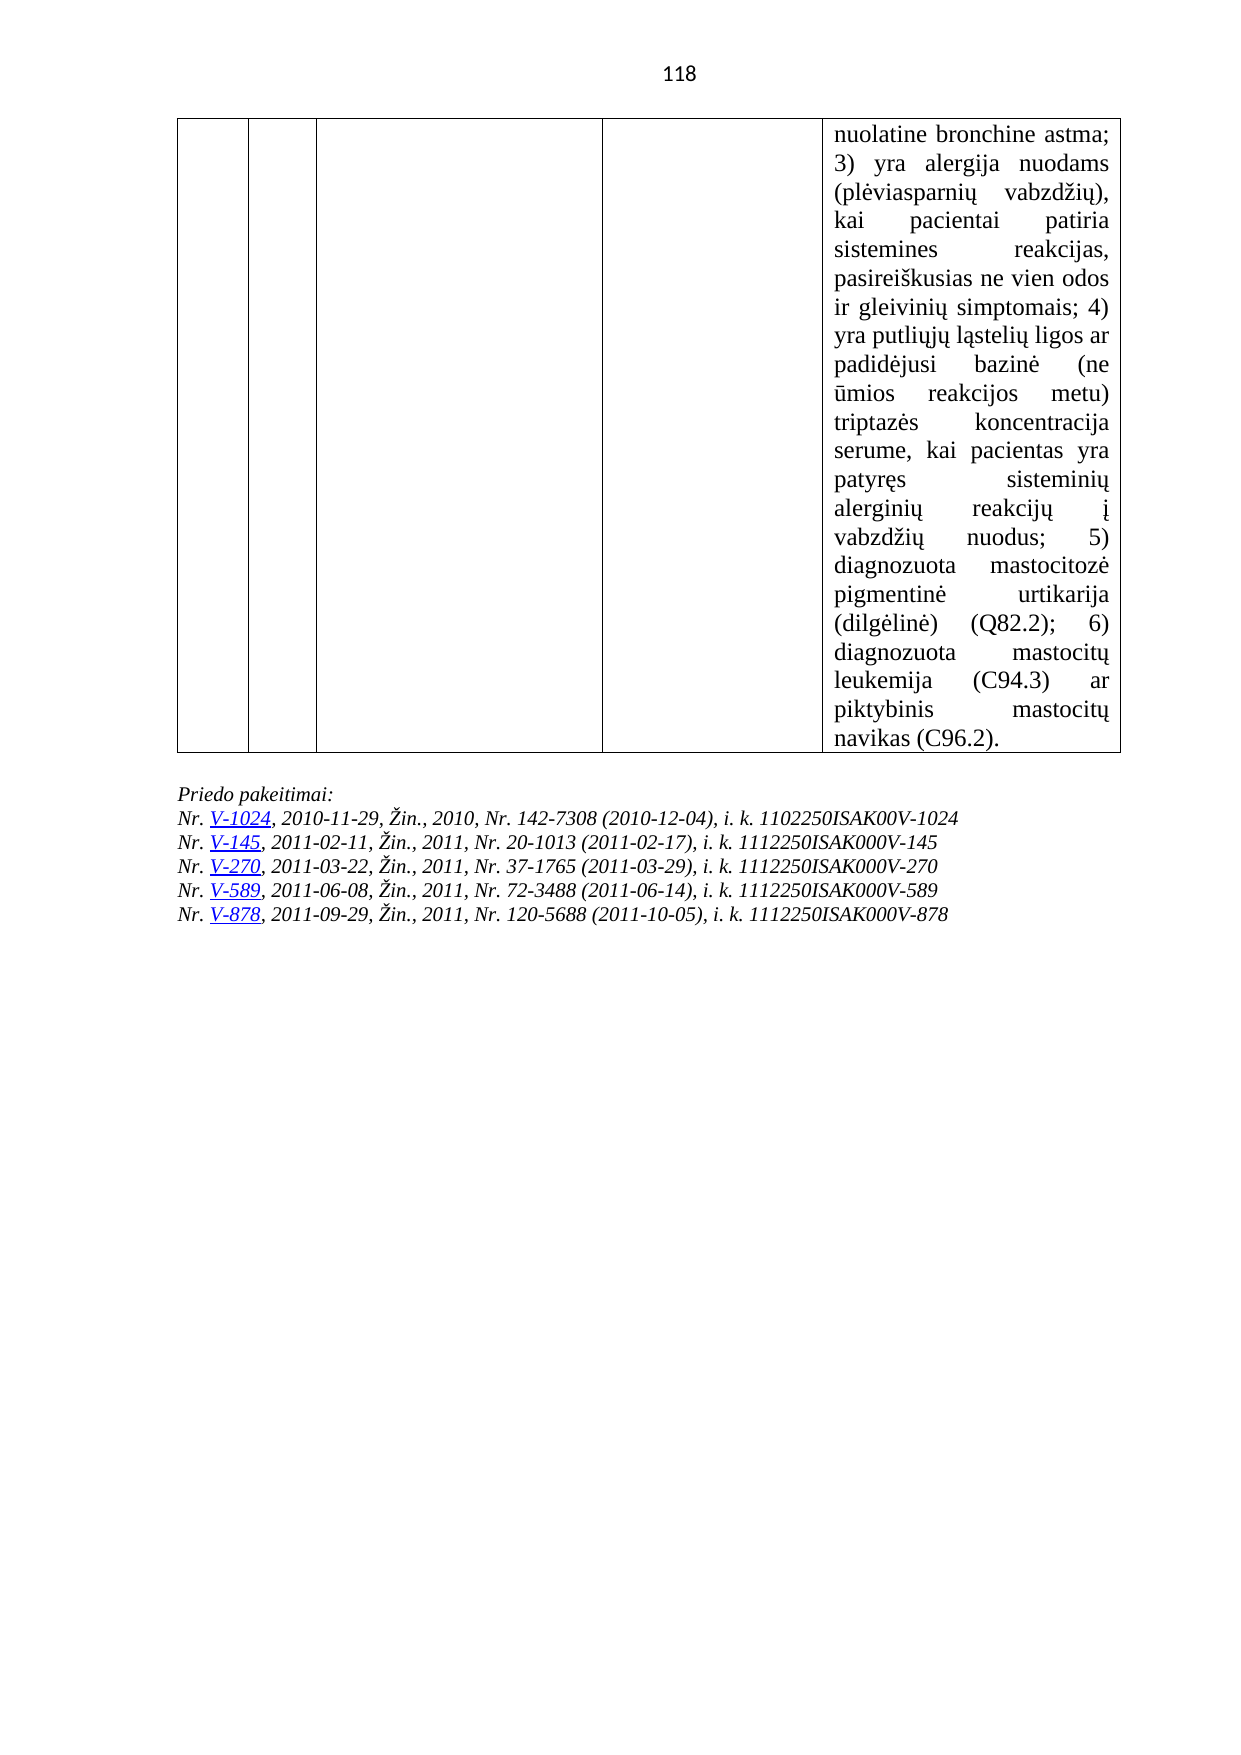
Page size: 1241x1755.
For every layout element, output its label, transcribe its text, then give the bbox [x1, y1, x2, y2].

table_cell [178, 119, 248, 752]
table_cell [317, 119, 602, 752]
table_cell [249, 119, 316, 752]
text Priedo pakeitimai: [177, 781, 1181, 806]
table_cell nuolatine bronchine astma; 3) yra alergija nuodams (plėviasparnių vabzdžių), kai pacientai patiria sistemines reakcijas, pasireiškusias ne vien odos ir gleivinių simptomais; 4) yra putliųjų ląstelių ligos ar padidėjusi bazinė (ne ūmios reakcijos metu) triptazės koncentracija serume, kai pacientas yra patyręs sisteminių alerginių reakcijų į vabzdžių nuodus; 5) diagnozuota mastocitozė pigmentinė urtikarija (dilgėlinė) (Q82.2); 6) diagnozuota mastocitų leukemija (C94.3) ar piktybinis mastocitų navikas (C96.2). [823, 119, 1120, 752]
table_cell [1121, 118, 1126, 752]
text Nr. V-145, 2011-02-11, Žin., 2011, Nr. 20-1013 (2011-02-17), i. k. 1112250ISAK000V-145 [177, 829, 1181, 854]
text Nr. V-878, 2011-09-29, Žin., 2011, Nr. 120-5688 (2011-10-05), i. k. 1112250ISAK000V-878 [177, 902, 1181, 926]
text Nr. V-1024, 2010-11-29, Žin., 2010, Nr. 142-7308 (2010-12-04), i. k. 1102250ISAK00V-1024 [177, 806, 1181, 829]
text Nr. V-270, 2011-03-22, Žin., 2011, Nr. 37-1765 (2011-03-29), i. k. 1112250ISAK000V-270 [177, 854, 1181, 878]
table_cell [603, 119, 822, 752]
text Nr. V-589, 2011-06-08, Žin., 2011, Nr. 72-3488 (2011-06-14), i. k. 1112250ISAK000V-589 [177, 878, 1181, 902]
